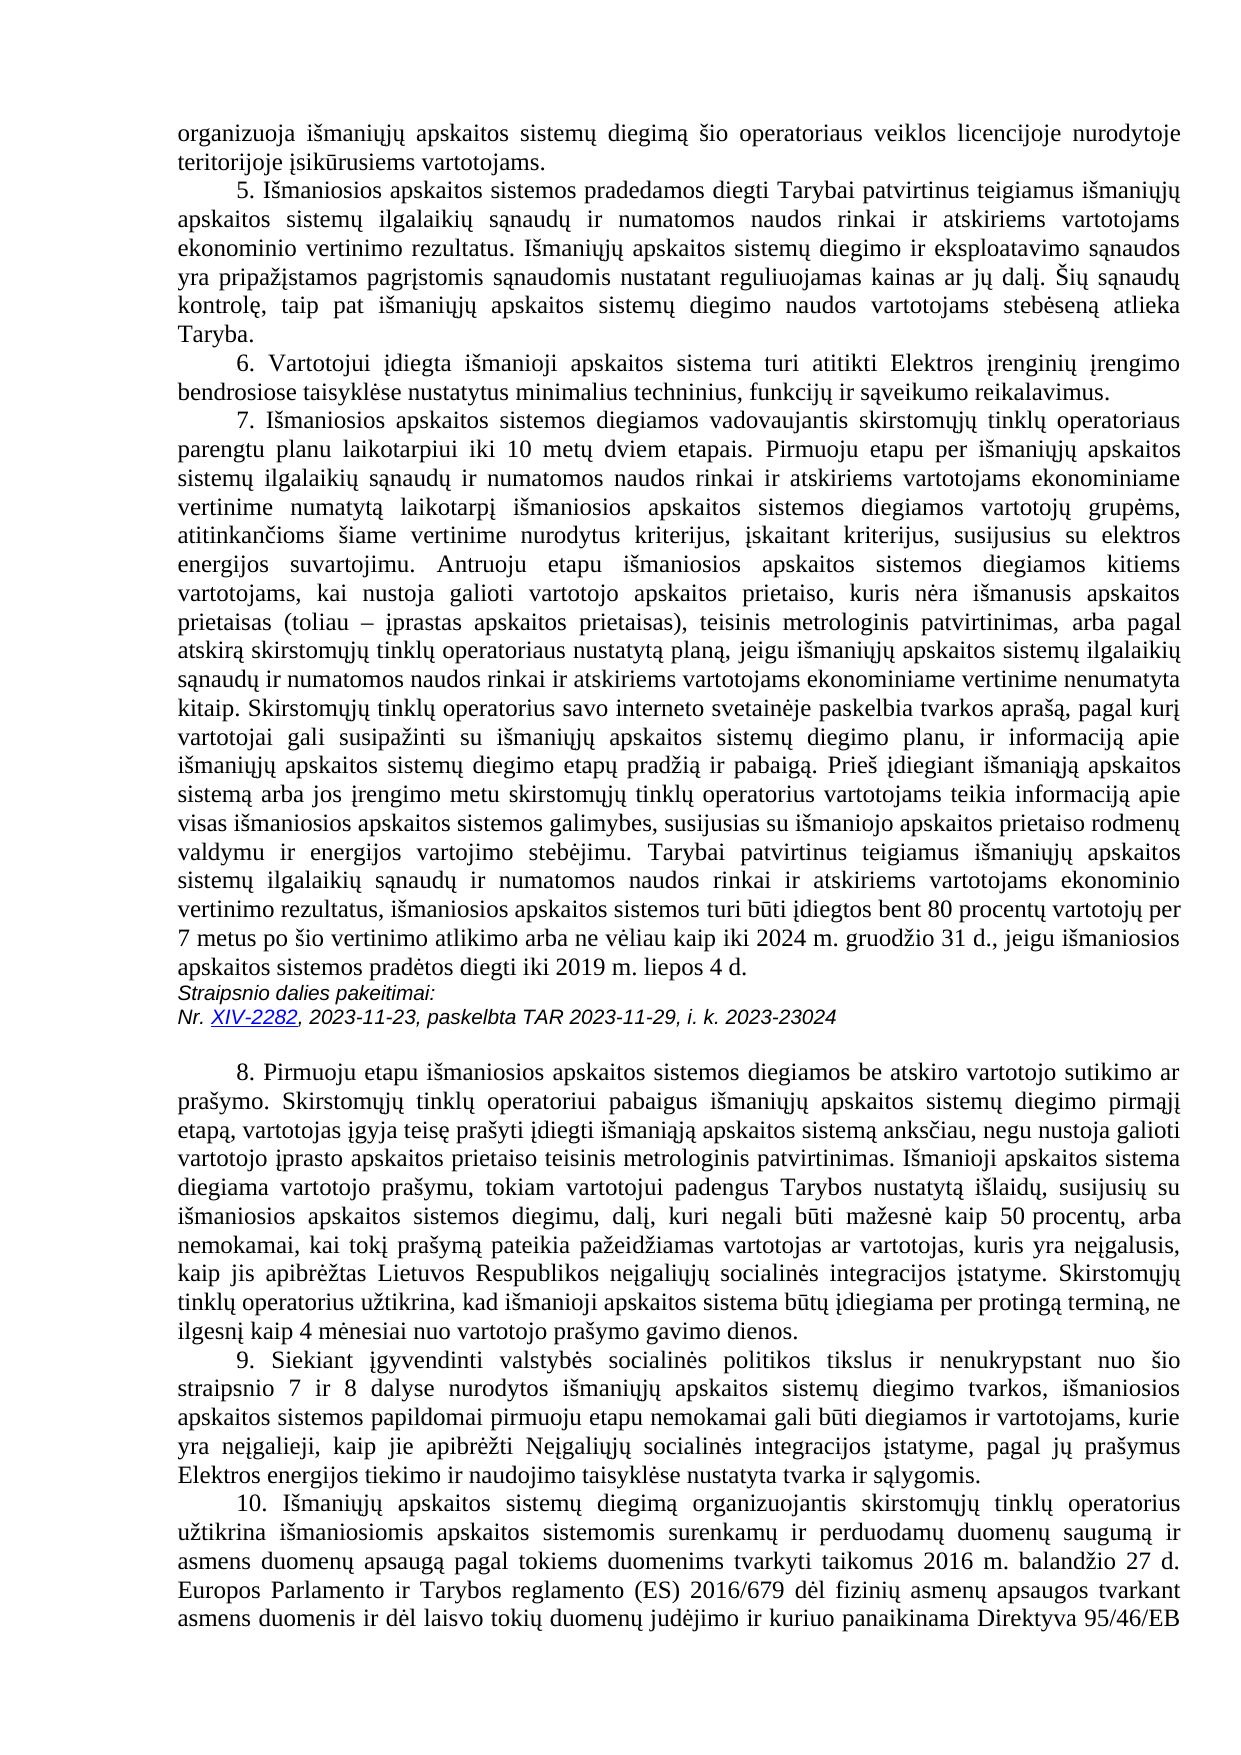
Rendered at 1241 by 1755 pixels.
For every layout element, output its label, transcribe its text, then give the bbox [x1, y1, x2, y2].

text 10. Išmaniųjų apskaitos sistemų diegimą organizuojantis skirstomųjų tinklų operatorius užtikrina išmaniosiomis apskaitos sistemomis surenkamų ir perduodamų duomenų saugumą ir asmens duomenų apsaugą pagal tokiems duomenims tvarkyti taikomus 2016 m. balandžio 27 d. Europos Parlamento ir Tarybos reglamento (ES) 2016/679 dėl fizinių asmenų apsaugos tvarkant asmens duomenis ir dėl laisvo tokių duomenų judėjimo ir kuriuo panaikinama Direktyva 95/46/EB [177, 1488, 1181, 1632]
text Straipsnio dalies pakeitimai: [177, 981, 1181, 1004]
text 9. Siekiant įgyvendinti valstybės socialinės politikos tikslus ir nenukrypstant nuo šio straipsnio 7 ir 8 dalyse nurodytos išmaniųjų apskaitos sistemų diegimo tvarkos, išmaniosios apskaitos sistemos papildomai pirmuoju etapu nemokamai gali būti diegiamos ir vartotojams, kurie yra neįgalieji, kaip jie apibrėžti Neįgaliųjų socialinės integracijos įstatyme, pagal jų prašymus Elektros energijos tiekimo ir naudojimo taisyklėse nustatyta tvarka ir sąlygomis. [177, 1345, 1181, 1488]
text 6. Vartotojui įdiegta išmanioji apskaitos sistema turi atitikti Elektros įrenginių įrengimo bendrosiose taisyklėse nustatytus minimalius techninius, funkcijų ir sąveikumo reikalavimus. [177, 348, 1181, 406]
text Nr. XIV-2282, 2023-11-23, paskelbta TAR 2023-11-29, i. k. 2023-23024 [177, 1004, 1181, 1028]
text 8. Pirmuoju etapu išmaniosios apskaitos sistemos diegiamos be atskiro vartotojo sutikimo ar prašymo. Skirstomųjų tinklų operatoriui pabaigus išmaniųjų apskaitos sistemų diegimo pirmąjį etapą, vartotojas įgyja teisę prašyti įdiegti išmaniąją apskaitos sistemą anksčiau, negu nustoja galioti vartotojo įprasto apskaitos prietaiso teisinis metrologinis patvirtinimas. Išmanioji apskaitos sistema diegiama vartotojo prašymu, tokiam vartotojui padengus Tarybos nustatytą išlaidų, susijusių su išmaniosios apskaitos sistemos diegimu, dalį, kuri negali būti mažesnė kaip 50 procentų, arba nemokamai, kai tokį prašymą pateikia pažeidžiamas vartotojas ar vartotojas, kuris yra neįgalusis, kaip jis apibrėžtas Lietuvos Respublikos neįgaliųjų socialinės integracijos įstatyme. Skirstomųjų tinklų operatorius užtikrina, kad išmanioji apskaitos sistema būtų įdiegiama per protingą terminą, ne ilgesnį kaip 4 mėnesiai nuo vartotojo prašymo gavimo dienos. [177, 1057, 1181, 1345]
text organizuoja išmaniųjų apskaitos sistemų diegimą šio operatoriaus veiklos licencijoje nurodytoje teritorijoje įsikūrusiems vartotojams. [177, 118, 1181, 176]
text 5. Išmaniosios apskaitos sistemos pradedamos diegti Tarybai patvirtinus teigiamus išmaniųjų apskaitos sistemų ilgalaikių sąnaudų ir numatomos naudos rinkai ir atskiriems vartotojams ekonominio vertinimo rezultatus. Išmaniųjų apskaitos sistemų diegimo ir eksploatavimo sąnaudos yra pripažįstamos pagrįstomis sąnaudomis nustatant reguliuojamas kainas ar jų dalį. Šių sąnaudų kontrolę, taip pat išmaniųjų apskaitos sistemų diegimo naudos vartotojams stebėseną atlieka Taryba. [177, 176, 1181, 348]
text 7. Išmaniosios apskaitos sistemos diegiamos vadovaujantis skirstomųjų tinklų operatoriaus parengtu planu laikotarpiui iki 10 metų dviem etapais. Pirmuoju etapu per išmaniųjų apskaitos sistemų ilgalaikių sąnaudų ir numatomos naudos rinkai ir atskiriems vartotojams ekonominiame vertinime numatytą laikotarpį išmaniosios apskaitos sistemos diegiamos vartotojų grupėms, atitinkančioms šiame vertinime nurodytus kriterijus, įskaitant kriterijus, susijusius su elektros energijos suvartojimu. Antruoju etapu išmaniosios apskaitos sistemos diegiamos kitiems vartotojams, kai nustoja galioti vartotojo apskaitos prietaiso, kuris nėra išmanusis apskaitos prietaisas (toliau – įprastas apskaitos prietaisas), teisinis metrologinis patvirtinimas, arba pagal atskirą skirstomųjų tinklų operatoriaus nustatytą planą, jeigu išmaniųjų apskaitos sistemų ilgalaikių sąnaudų ir numatomos naudos rinkai ir atskiriems vartotojams ekonominiame vertinime nenumatyta kitaip. Skirstomųjų tinklų operatorius savo interneto svetainėje paskelbia tvarkos aprašą, pagal kurį vartotojai gali susipažinti su išmaniųjų apskaitos sistemų diegimo planu, ir informaciją apie išmaniųjų apskaitos sistemų diegimo etapų pradžią ir pabaigą. Prieš įdiegiant išmaniąją apskaitos sistemą arba jos įrengimo metu skirstomųjų tinklų operatorius vartotojams teikia informaciją apie visas išmaniosios apskaitos sistemos galimybes, susijusias su išmaniojo apskaitos prietaiso rodmenų valdymu ir energijos vartojimo stebėjimu. Tarybai patvirtinus teigiamus išmaniųjų apskaitos sistemų ilgalaikių sąnaudų ir numatomos naudos rinkai ir atskiriems vartotojams ekonominio vertinimo rezultatus, išmaniosios apskaitos sistemos turi būti įdiegtos bent 80 procentų vartotojų per 7 metus po šio vertinimo atlikimo arba ne vėliau kaip iki 2024 m. gruodžio 31 d., jeigu išmaniosios apskaitos sistemos pradėtos diegti iki 2019 m. liepos 4 d. [177, 406, 1181, 981]
